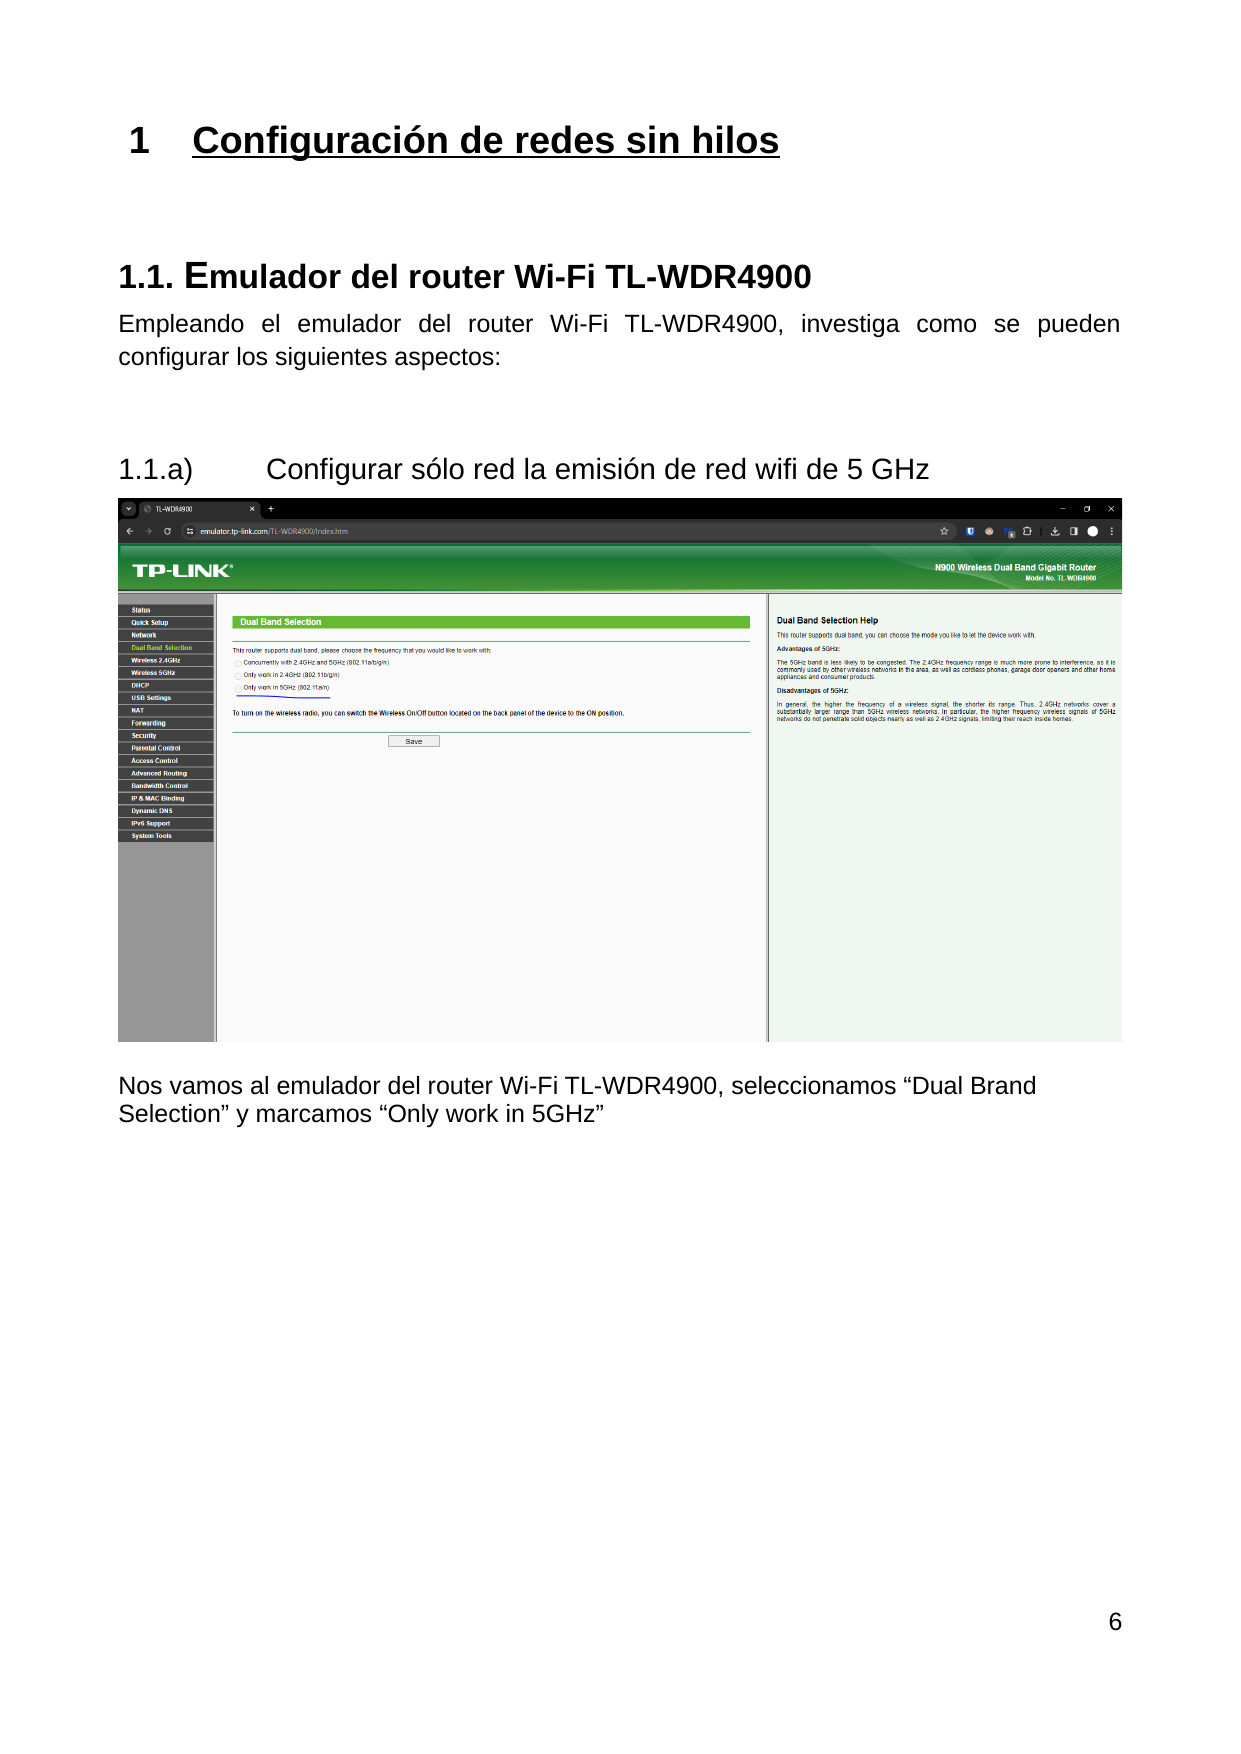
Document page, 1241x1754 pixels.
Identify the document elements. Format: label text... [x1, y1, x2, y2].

subtitle Configuración de redes sin hilos [118, 118, 1122, 162]
subtitle Configurar sólo red la emisión de red wifi de 5 GHz [118, 452, 1122, 486]
subtitle 1.1. Emulador del router Wi-Fi TL-WDR4900 [118, 253, 1122, 296]
text Empleando el emulador del router Wi-Fi TL-WDR4900, investiga como se pueden configurar los siguientes aspectos: [118, 309, 1122, 371]
text Nos vamos al emulador del router Wi-Fi TL-WDR4900, seleccionamos “Dual Brand Selection” y marcamos “Only work in 5GHz” [118, 1071, 1122, 1128]
picture [118, 498, 1123, 1042]
